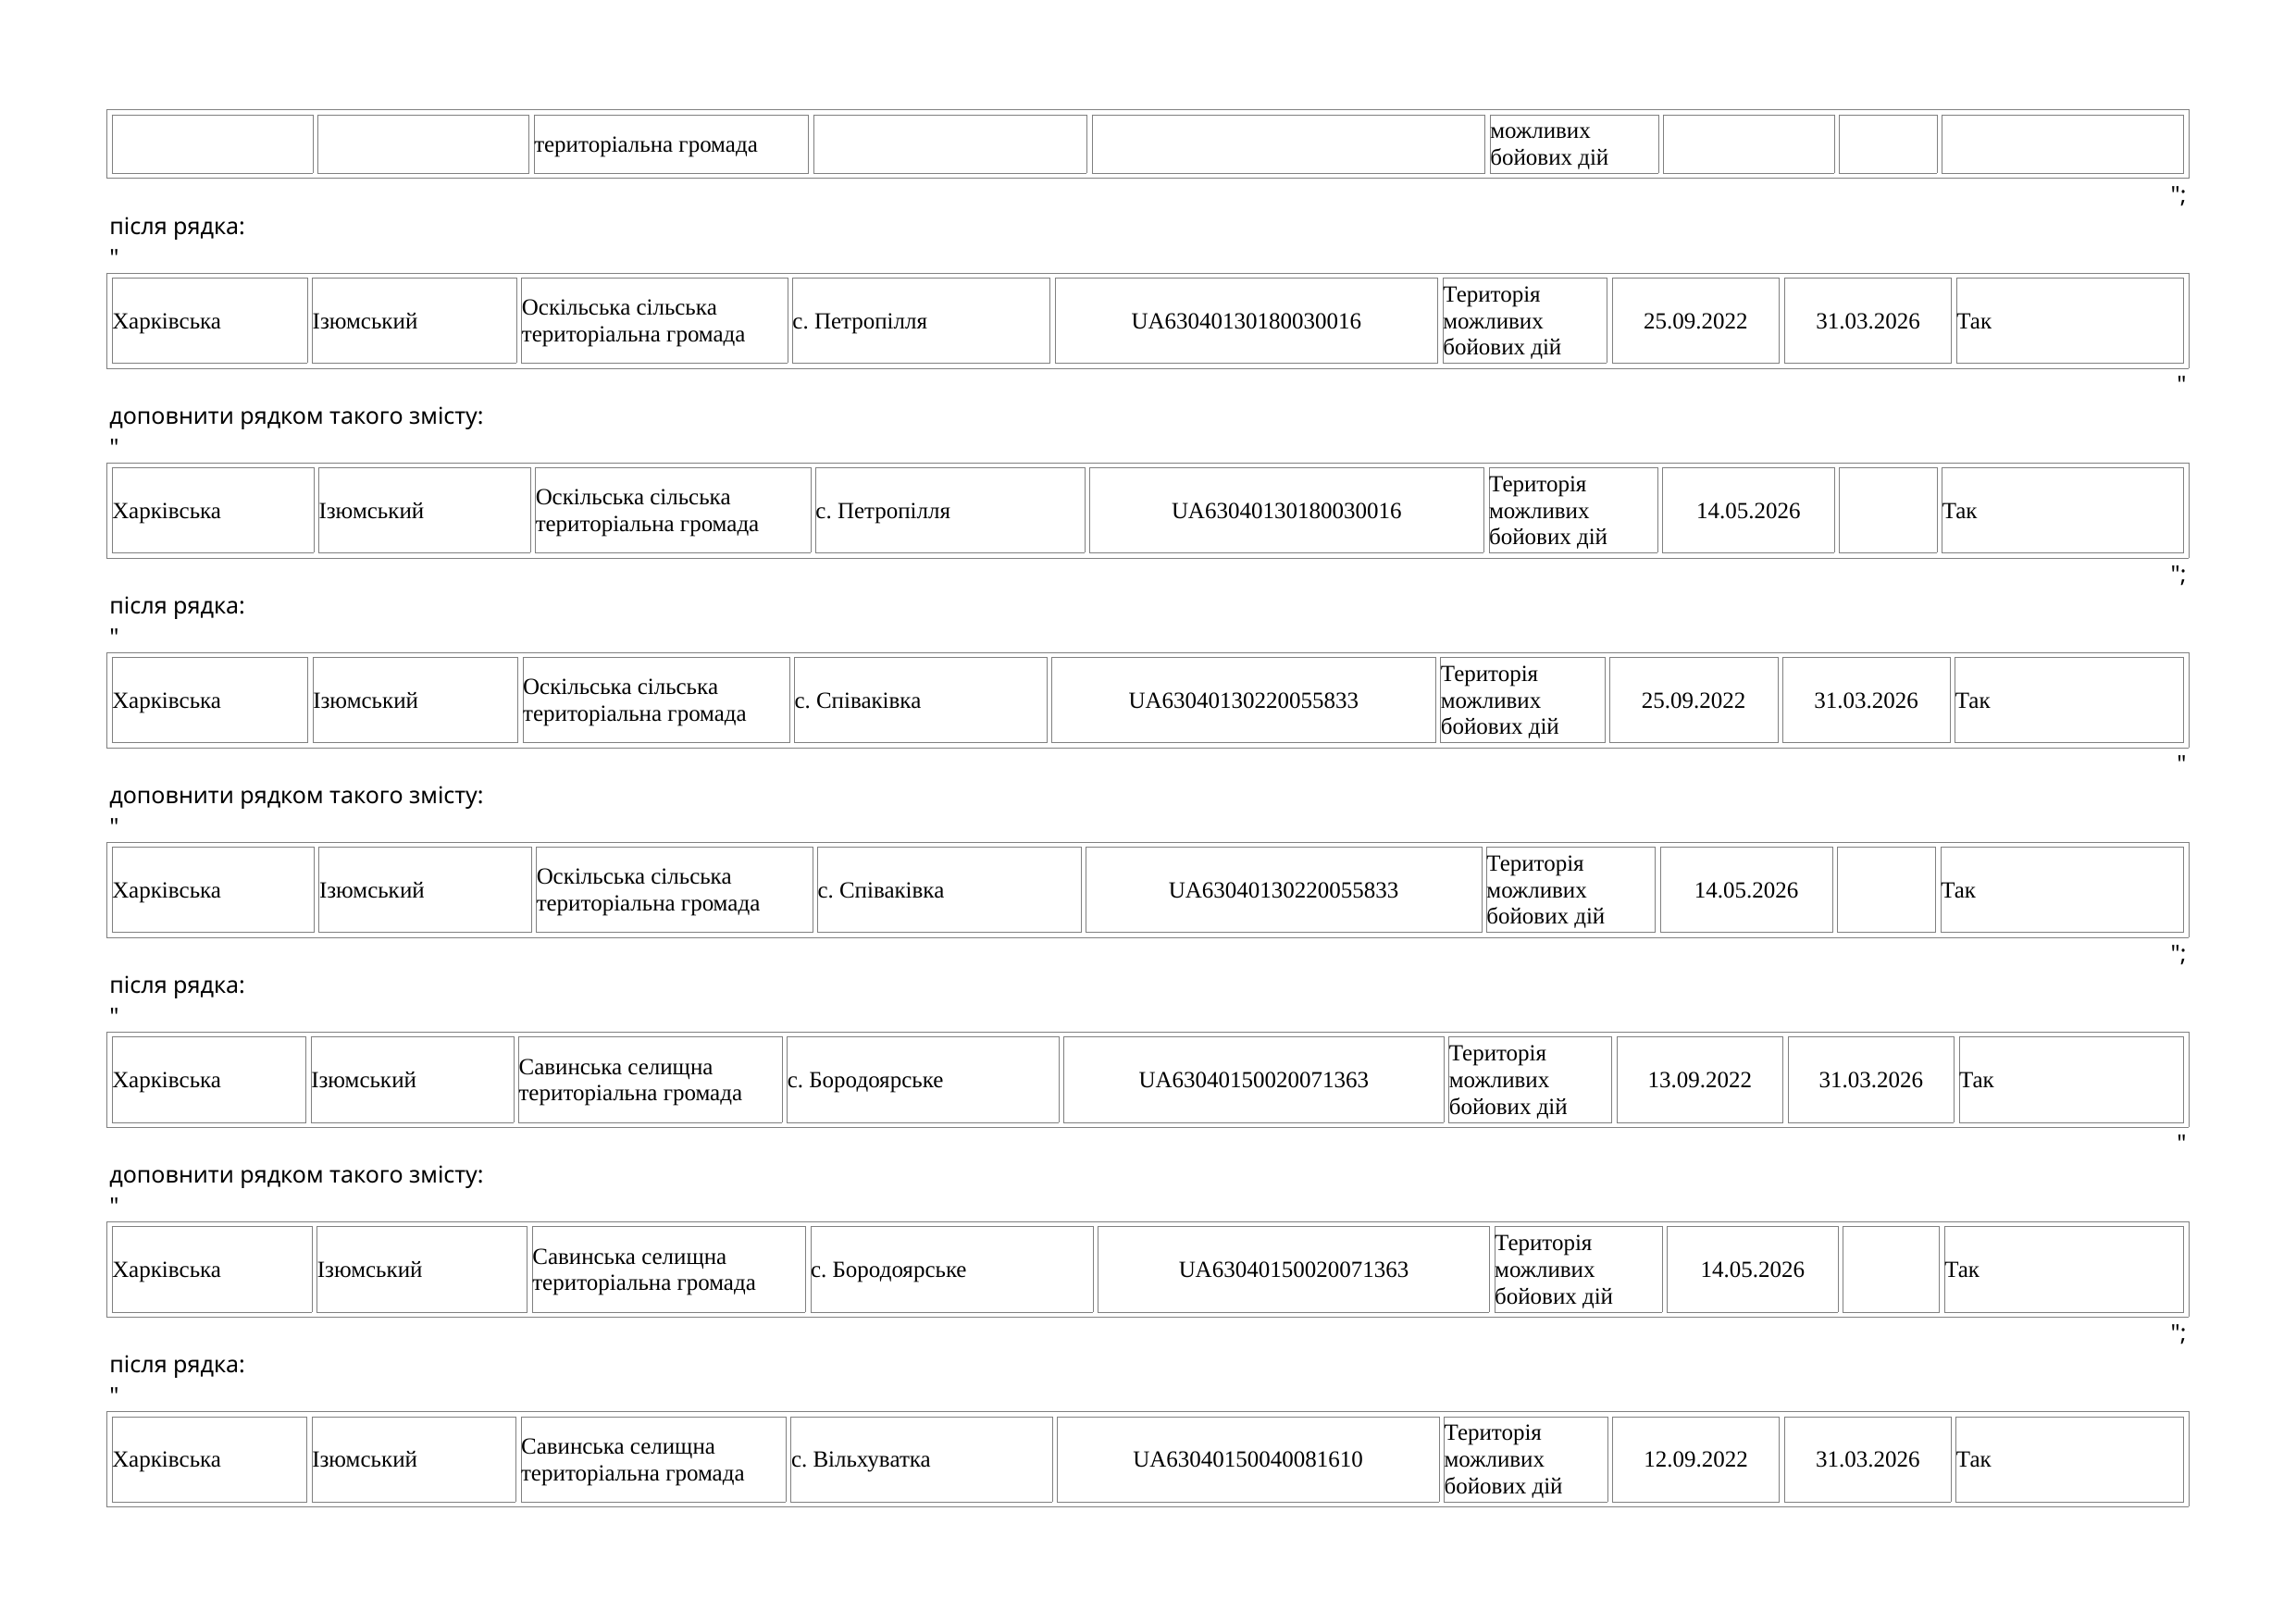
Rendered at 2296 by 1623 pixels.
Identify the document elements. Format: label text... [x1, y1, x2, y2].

text "; [109, 559, 2186, 589]
table_header Територія можливих бойових дій [1483, 843, 1657, 932]
table_header Харківська [109, 464, 316, 552]
table_header Савинська селищна територіальна громада [529, 1222, 808, 1311]
table_header [1837, 110, 1940, 173]
table_header Територія можливих бойових дій [1440, 274, 1609, 363]
table_header [1840, 1222, 1942, 1311]
table_header Територія можливих бойових дій [1438, 653, 1607, 742]
table_header Так [1940, 464, 2186, 552]
table_header Територія можливих бойових дій [1486, 464, 1660, 552]
text доповнити рядком такого змісту: [109, 1158, 2186, 1190]
text " [109, 431, 2186, 462]
text " [109, 749, 2186, 779]
table_header UA63040150040081610 [1055, 1412, 1441, 1502]
table_header Так [1942, 1222, 2186, 1311]
text " [109, 1380, 2186, 1411]
table_header Територія можливих бойових дій [1446, 1033, 1614, 1121]
table_header [1838, 848, 1935, 932]
table_header Ізюмський [309, 1412, 518, 1502]
table_header Оскільська сільська територіальна громада [533, 464, 813, 552]
table_header [109, 110, 316, 173]
table_header Харківська [109, 843, 316, 932]
table_header UA63040130220055833 [1084, 843, 1483, 932]
table_header Ізюмський [310, 653, 520, 742]
table_header Ізюмський [310, 274, 519, 363]
table_header [1089, 110, 1487, 173]
table_header Ізюмський [316, 843, 534, 932]
table_header UA63040130180030016 [1086, 464, 1486, 552]
table_header Так [1954, 1412, 2186, 1502]
text " [109, 241, 2186, 272]
table_header с. Бородоярське [785, 1033, 1061, 1121]
table_header 31.03.2026 [1780, 653, 1953, 742]
table_header с. Петропілля [789, 274, 1052, 363]
table_header Територія можливих бойових дій [1442, 1412, 1609, 1502]
table_header с. Вільхуватка [788, 1412, 1054, 1502]
table_header можливих бойових дій [1487, 110, 1660, 173]
table_header Так [1956, 1033, 2186, 1121]
table_header 13.09.2022 [1614, 1033, 1785, 1121]
table_header с. Співаківка [814, 843, 1084, 932]
table_header [1837, 464, 1940, 552]
table_header Ізюмський [315, 1222, 529, 1311]
text " [109, 621, 2186, 652]
table_header [811, 110, 1089, 173]
text після рядка: [109, 209, 2186, 241]
table_header Харківська [109, 1222, 315, 1311]
text " [109, 1000, 2186, 1032]
table_header UA63040150020071363 [1096, 1222, 1492, 1311]
table_header Харківська [109, 653, 310, 742]
text "; [109, 938, 2186, 969]
text після рядка: [109, 1348, 2186, 1380]
table_header [1660, 110, 1836, 173]
table_header територіальна громада [531, 110, 811, 173]
table_header 31.03.2026 [1785, 1033, 1956, 1121]
table_header UA63040130180030016 [1052, 274, 1440, 363]
table_header Харківська [109, 1033, 308, 1121]
table_header 25.09.2022 [1607, 653, 1780, 742]
table_header Савинська селищна територіальна громада [518, 1412, 788, 1502]
table_header [1840, 116, 1937, 173]
text " [109, 1128, 2186, 1158]
table_header [316, 110, 531, 173]
table_header Ізюмський [316, 464, 533, 552]
table_header [1835, 843, 1938, 932]
table_header Оскільська сільська територіальна громада [519, 274, 789, 363]
table_header 12.09.2022 [1610, 1412, 1781, 1502]
table_header 14.05.2026 [1660, 464, 1837, 552]
table_header Ізюмський [308, 1033, 515, 1121]
text після рядка: [109, 589, 2186, 621]
text " [109, 1190, 2186, 1221]
text "; [109, 179, 2186, 209]
text доповнити рядком такого змісту: [109, 779, 2186, 811]
table_header Так [1938, 843, 2186, 932]
table_header Оскільська сільська територіальна громада [520, 653, 791, 742]
table_header Харківська [109, 1412, 309, 1502]
text після рядка: [109, 969, 2186, 1000]
table_header Оскільська сільська територіальна громада [534, 843, 814, 932]
table_header с. Петропілля [813, 464, 1086, 552]
text " [109, 811, 2186, 842]
table_header 14.05.2026 [1657, 843, 1834, 932]
table_header 14.05.2026 [1665, 1222, 1840, 1311]
table_header с. Бородоярське [808, 1222, 1095, 1311]
table_header UA63040150020071363 [1061, 1033, 1446, 1121]
table_header Територія можливих бойових дій [1492, 1222, 1664, 1311]
table_header [1843, 1227, 1939, 1311]
text доповнити рядком такого змісту: [109, 399, 2186, 431]
table_header [1840, 468, 1937, 552]
table_header 25.09.2022 [1609, 274, 1781, 363]
table_header с. Співаківка [791, 653, 1049, 742]
text "; [109, 1318, 2186, 1348]
table_header 31.03.2026 [1781, 274, 1954, 363]
table_header UA63040130220055833 [1049, 653, 1438, 742]
table_header [1940, 110, 2186, 173]
table_header Так [1954, 274, 2186, 363]
table_header Так [1953, 653, 2186, 742]
table_header 31.03.2026 [1781, 1412, 1954, 1502]
table_header Савинська селищна територіальна громада [516, 1033, 785, 1121]
table_header Харківська [109, 274, 309, 363]
text " [109, 369, 2186, 399]
